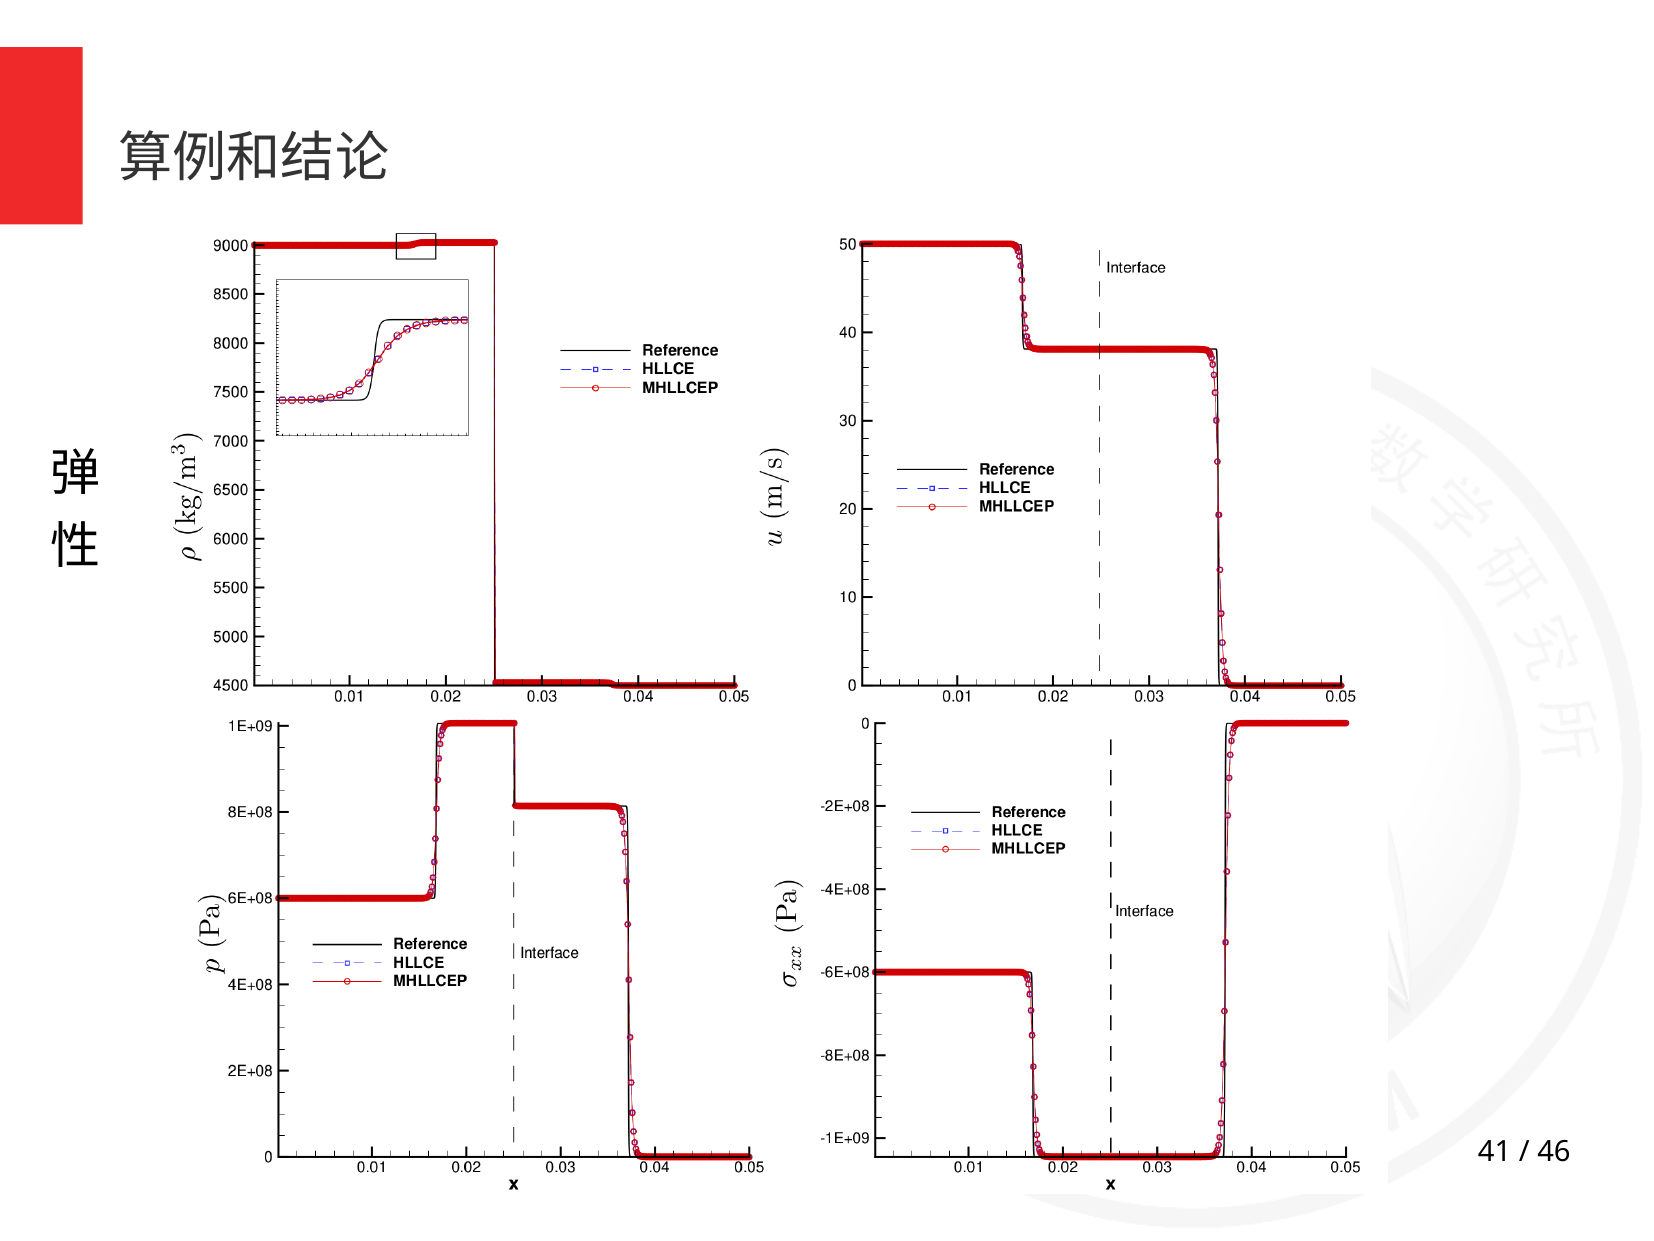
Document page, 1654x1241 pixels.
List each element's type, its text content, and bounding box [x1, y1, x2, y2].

text_box 弹性 [35, 425, 130, 557]
picture [141, 221, 1654, 1241]
title 算例和结论 [118, 49, 1571, 257]
